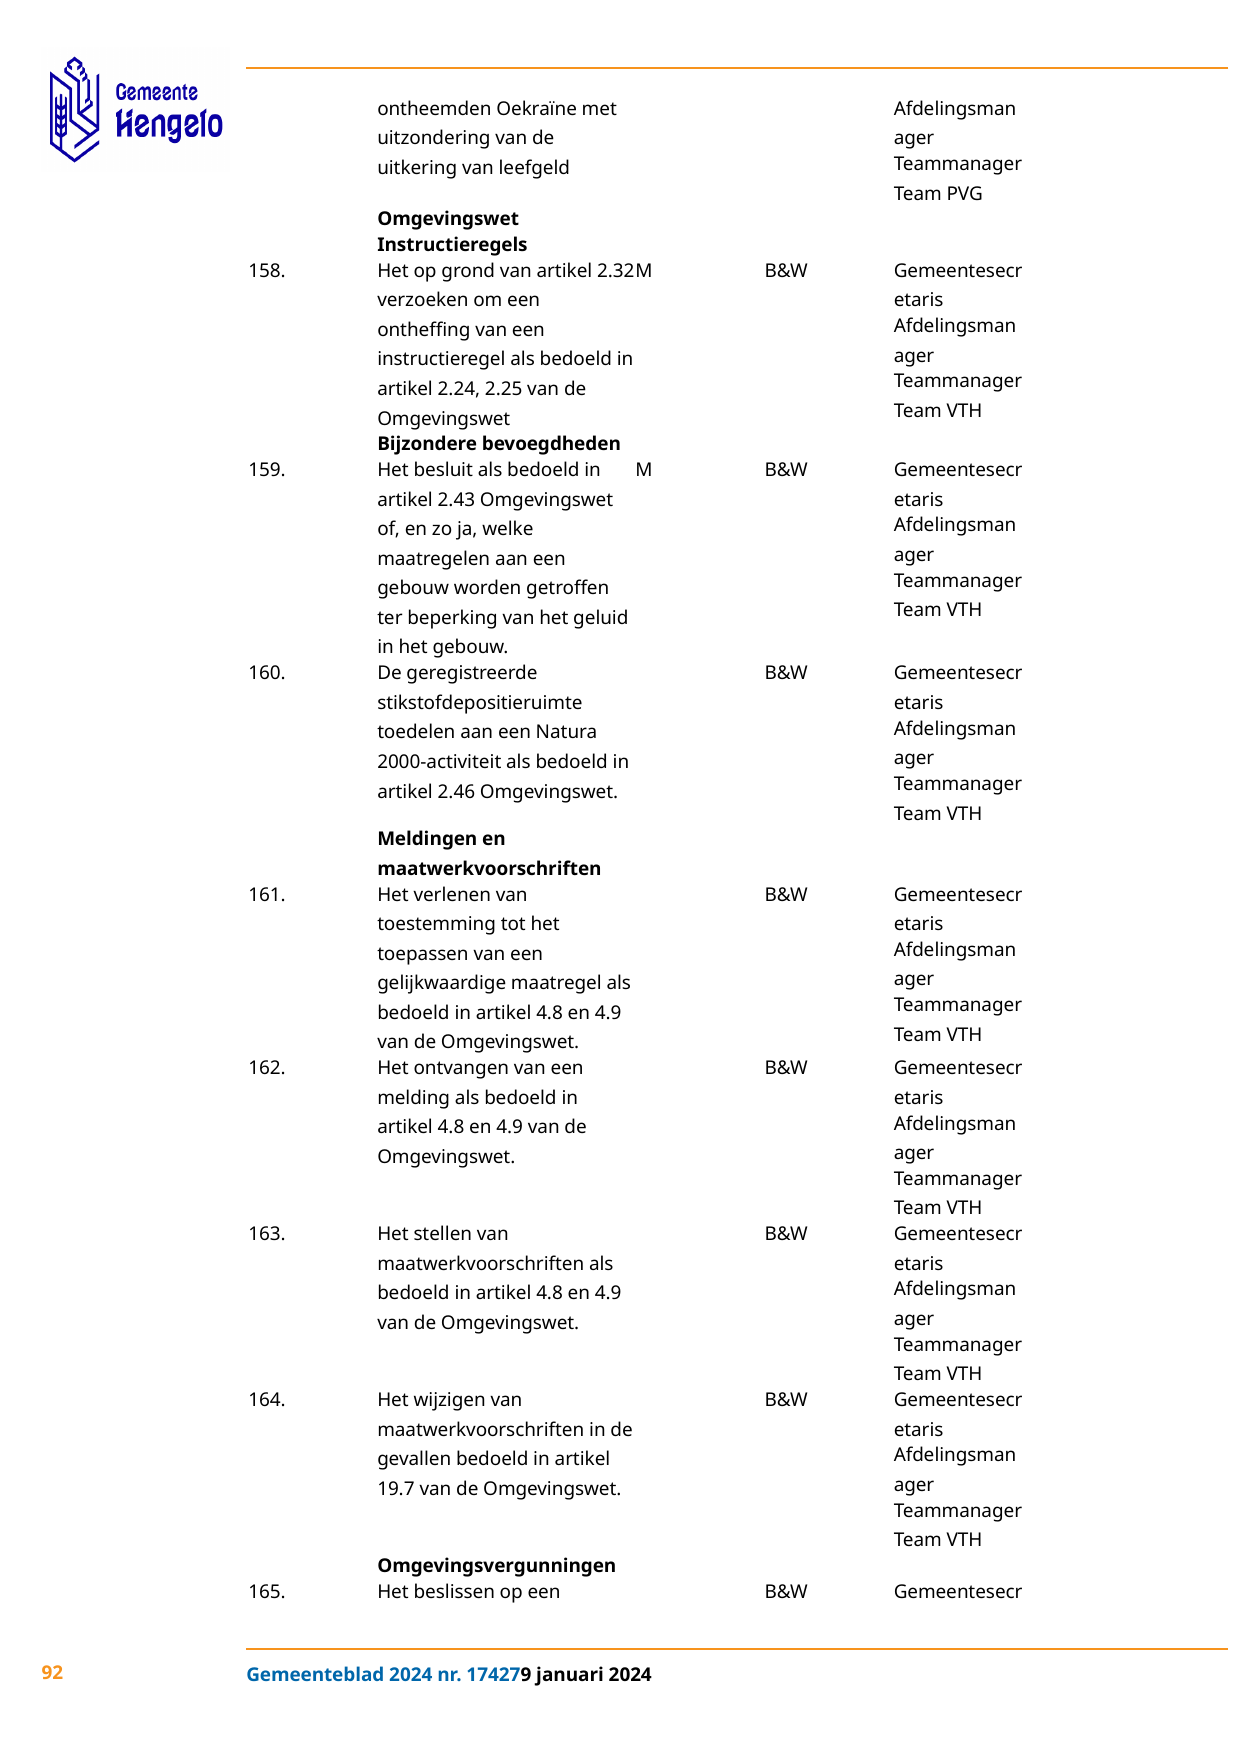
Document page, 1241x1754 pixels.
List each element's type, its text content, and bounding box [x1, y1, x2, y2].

table_cell B&W [764, 1578, 893, 1604]
table_cell [1023, 205, 1152, 231]
table_cell Teammanager Team VTH [894, 1331, 1022, 1386]
table_cell Teammanager Team VTH [894, 1497, 1022, 1552]
table_cell Teammanager Team VTH [894, 567, 1022, 659]
table_cell [1023, 95, 1152, 205]
table_cell [248, 205, 377, 231]
table_cell [1023, 431, 1152, 456]
table_cell 165. [248, 1578, 377, 1604]
table_cell Omgevingswet [377, 205, 635, 231]
table_cell [1023, 257, 1152, 431]
table_cell [1023, 456, 1152, 659]
table_cell Het stellen van maatwerkvoorschriften als bedoeld in artikel 4.8 en 4.9 van de Omgevingswet. [377, 1220, 635, 1386]
table_cell Het op grond van artikel 2.32 verzoeken om een ontheffing van een instructieregel als bedoeld in artikel 2.24, 2.25 van de Omgevingswet [377, 257, 635, 431]
table_cell [764, 1552, 893, 1578]
table_cell Gemeentesecretaris [894, 456, 1022, 512]
table_cell [1023, 1054, 1152, 1220]
table_cell Gemeentesecr [894, 1578, 1022, 1604]
table_cell Teammanager Team VTH [894, 368, 1022, 431]
table_cell [894, 825, 1022, 881]
table_cell [1023, 1220, 1152, 1386]
table_cell 164. [248, 1386, 377, 1552]
table_cell [764, 231, 893, 257]
table_cell [1023, 231, 1152, 257]
table_cell [764, 825, 893, 881]
table_cell [635, 881, 764, 1054]
table_cell Het verlenen van toestemming tot het toepassen van een gelijkwaardige maatregel als bedoeld in artikel 4.8 en 4.9 van de Omgevingswet. [377, 881, 635, 1054]
table_cell Het ontvangen van een melding als bedoeld in artikel 4.8 en 4.9 van de Omgevingswet. [377, 1054, 635, 1220]
table_cell Het besluit als bedoeld in artikel 2.43 Omgevingswet of, en zo ja, welke maatregelen aan een gebouw worden getroffen ter beperking van het geluid in het gebouw. [377, 456, 635, 659]
table_cell Gemeentesecretaris [894, 881, 1022, 936]
table_cell Afdelingsmanager [894, 1110, 1022, 1165]
table_cell Afdelingsmanager [894, 936, 1022, 991]
table_cell Afdelingsmanager [894, 512, 1022, 567]
table_cell Afdelingsmanager [894, 715, 1022, 770]
table_cell B&W [764, 257, 893, 431]
table_cell [635, 95, 764, 205]
table_cell Gemeentesecretaris [894, 1220, 1022, 1276]
table_cell B&W [764, 1054, 893, 1220]
table_cell [1023, 1552, 1152, 1578]
table_cell [1023, 881, 1152, 1054]
table_cell [248, 431, 377, 456]
table_cell [635, 1220, 764, 1386]
table_cell Gemeentesecretaris [894, 257, 1022, 312]
table_cell [764, 431, 893, 456]
table_cell 162. [248, 1054, 377, 1220]
table_cell Afdelingsmanager [894, 95, 1022, 150]
table_cell 161. [248, 881, 377, 1054]
table_cell ontheemden Oekraïne met uitzondering van de uitkering van leefgeld [377, 95, 635, 205]
table_cell Afdelingsmanager [894, 1276, 1022, 1331]
table_cell [248, 1552, 377, 1578]
table_cell 159. [248, 456, 377, 659]
table_cell B&W [764, 660, 893, 825]
table_cell B&W [764, 456, 893, 659]
table_cell Meldingen en maatwerkvoorschriften [377, 825, 635, 881]
table_cell [894, 205, 1022, 231]
table_cell [248, 231, 377, 257]
table_cell De geregistreerde stikstofdepositieruimte toedelen aan een Natura 2000-activiteit als bedoeld in artikel 2.46 Omgevingswet. [377, 660, 635, 825]
table_cell [1023, 825, 1152, 881]
table_cell [635, 1552, 764, 1578]
table_cell [894, 431, 1022, 456]
table_cell Gemeentesecretaris [894, 1054, 1022, 1110]
table_cell 160. [248, 660, 377, 825]
table_cell [894, 231, 1022, 257]
table_cell [1023, 1578, 1152, 1604]
table_cell Omgevingsvergunningen [377, 1552, 635, 1578]
table_cell [764, 95, 893, 205]
table_cell [248, 825, 377, 881]
table_cell M [635, 257, 764, 431]
table_cell B&W [764, 1220, 893, 1386]
table_cell Afdelingsmanager [894, 312, 1022, 367]
table_cell [635, 660, 764, 825]
table_cell M [635, 456, 764, 659]
table_cell B&W [764, 881, 893, 1054]
table_cell Teammanager Team PVG [894, 150, 1022, 205]
table_cell Gemeentesecretaris [894, 1386, 1022, 1442]
table_cell Afdelingsmanager [894, 1442, 1022, 1497]
table_cell Gemeentesecretaris [894, 660, 1022, 715]
table_cell 158. [248, 257, 377, 431]
table_cell [635, 1386, 764, 1552]
table_cell [1023, 660, 1152, 825]
table_cell [635, 205, 764, 231]
table_cell Teammanager Team VTH [894, 770, 1022, 825]
table_cell [635, 1578, 764, 1604]
table_cell [635, 825, 764, 881]
table_cell [635, 431, 764, 456]
table_cell [635, 1054, 764, 1220]
table_cell Bijzondere bevoegdheden [377, 431, 635, 456]
table_cell Instructieregels [377, 231, 635, 257]
table_cell [764, 205, 893, 231]
table_cell Teammanager Team VTH [894, 1165, 1022, 1220]
table_cell Het beslissen op een [377, 1578, 635, 1604]
table_cell [894, 1552, 1022, 1578]
table_cell [635, 231, 764, 257]
table_cell [1023, 1386, 1152, 1552]
table_cell B&W [764, 1386, 893, 1552]
table_cell [248, 95, 377, 205]
picture [41, 47, 231, 172]
table_cell Teammanager Team VTH [894, 991, 1022, 1054]
table_cell 163. [248, 1220, 377, 1386]
table_cell Het wijzigen van maatwerkvoorschriften in de gevallen bedoeld in artikel 19.7 van de Omgevingswet. [377, 1386, 635, 1552]
